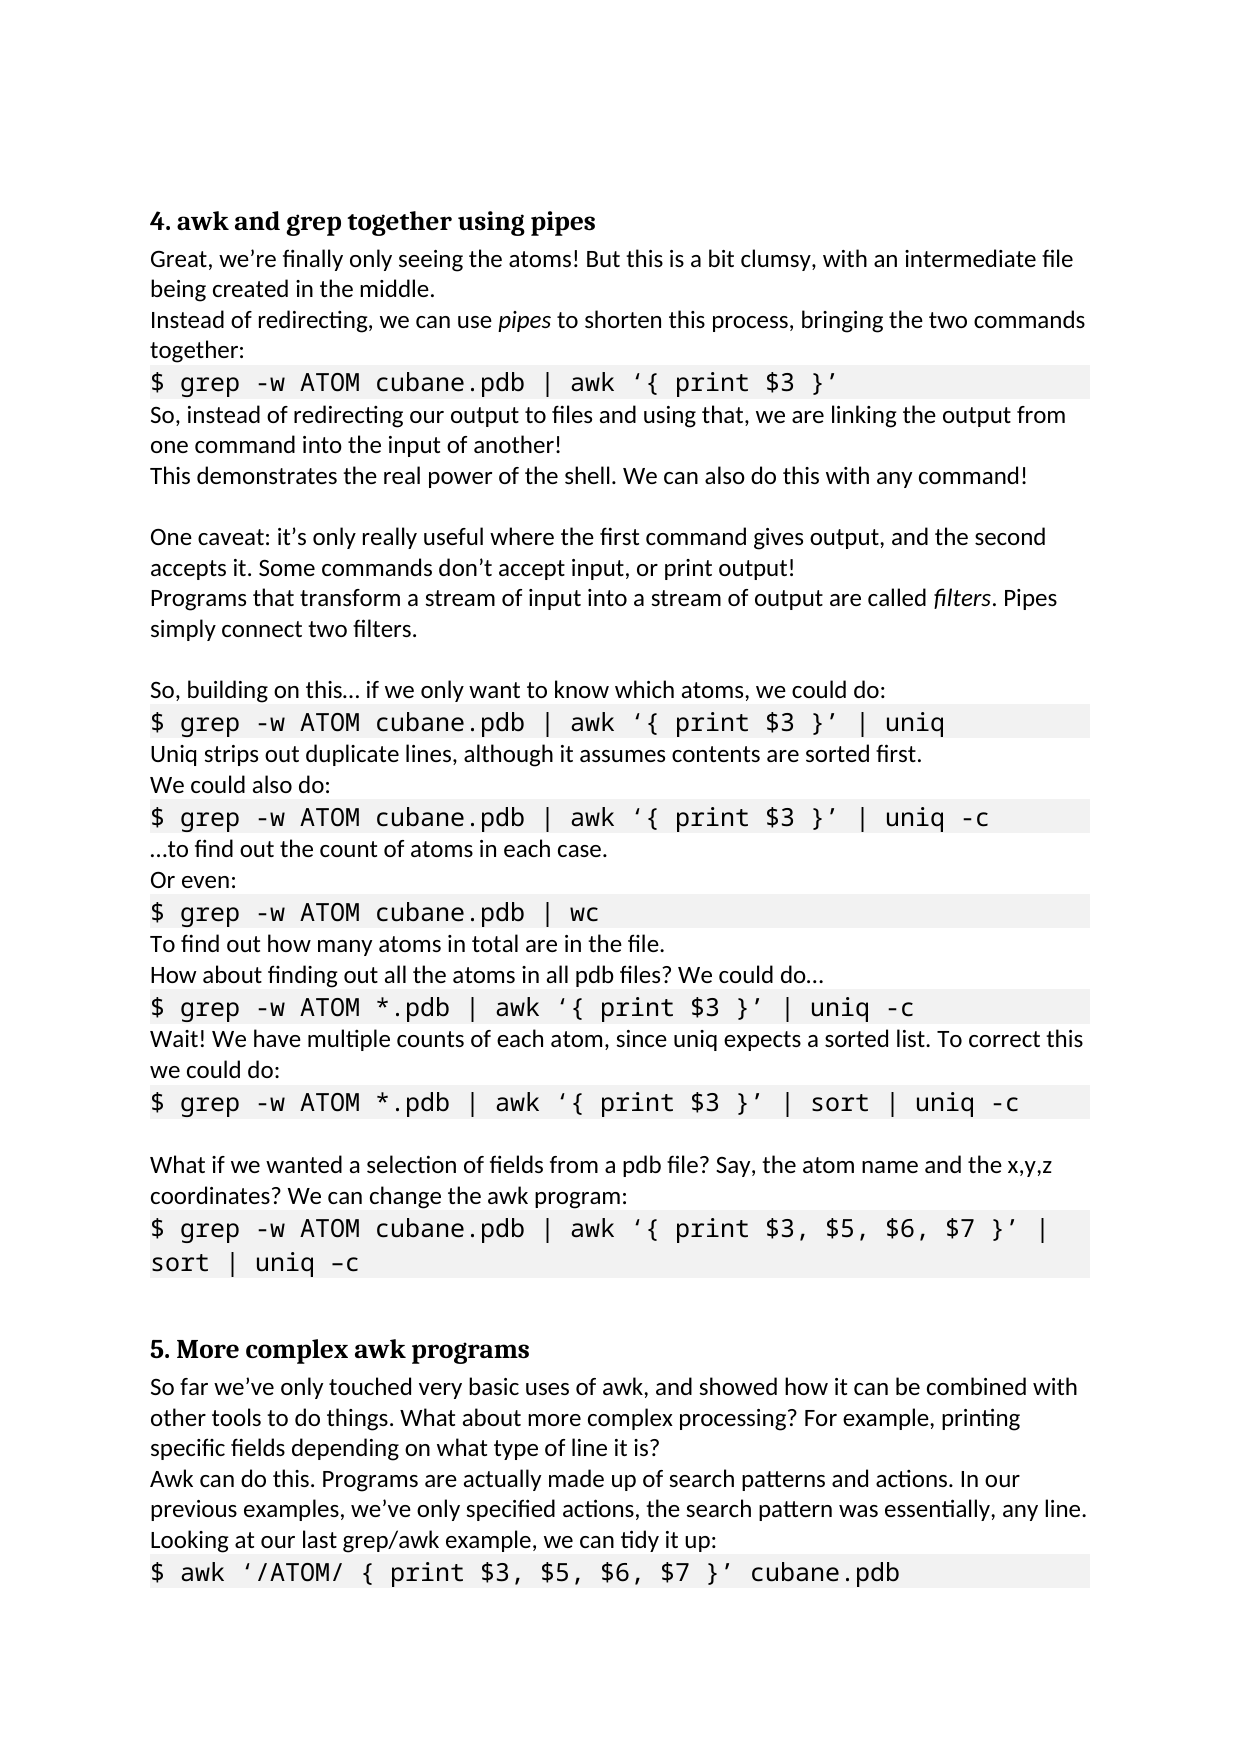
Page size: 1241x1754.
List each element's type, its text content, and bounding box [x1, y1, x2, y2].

text Or even: [150, 864, 1090, 894]
subtitle 5. More complex awk programs [150, 1334, 1090, 1365]
text $ grep -w ATOM cubane.pdb | awk ‘{ print $3 }’ | uniq [150, 704, 1090, 738]
text We could also do: [150, 769, 1090, 799]
text $ grep -w ATOM *.pdb | awk ‘{ print $3 }’ | uniq -c [150, 989, 1090, 1024]
text What if we wanted a selection of fields from a pdb file? Say, the atom name and the x,y,z coordinates? We can change the awk program: [150, 1149, 1090, 1210]
text $ grep -w ATOM *.pdb | awk ‘{ print $3 }’ | sort | uniq -c [150, 1085, 1090, 1119]
subtitle 4. awk and grep together using pipes [150, 206, 1090, 237]
text Great, we’re finally only seeing the atoms! But this is a bit clumsy, with an intermediate file being created in the middle. [150, 243, 1090, 304]
text One caveat: it’s only really useful where the first command gives output, and the second accepts it. Some commands don’t accept input, or print output! [150, 521, 1090, 582]
text Awk can do this. Programs are actually made up of search patterns and actions. In our previous examples, we’ve only specified actions, the search pattern was essentially, any line. [150, 1463, 1090, 1524]
text This demonstrates the real power of the shell. We can also do this with any command! [150, 460, 1090, 491]
text $ grep -w ATOM cubane.pdb | wc [150, 894, 1090, 928]
text Looking at our last grep/awk example, we can tidy it up: [150, 1524, 1090, 1554]
text So far we’ve only touched very basic uses of awk, and showed how it can be combined with other tools to do things. What about more complex processing? For example, printing specific fields depending on what type of line it is? [150, 1371, 1090, 1463]
text $ grep -w ATOM cubane.pdb | awk ‘{ print $3, $5, $6, $7 }’ | sort | uniq –c [150, 1210, 1090, 1278]
text So, building on this… if we only want to know which atoms, we could do: [150, 674, 1090, 704]
text Instead of redirecting, we can use pipes to shorten this process, bringing the two commands together: [150, 304, 1090, 365]
text How about finding out all the atoms in all pdb files? We could do… [150, 959, 1090, 989]
text …to find out the count of atoms in each case. [150, 833, 1090, 864]
text Programs that transform a stream of input into a stream of output are called filters. Pipes simply connect two filters. [150, 582, 1090, 643]
text $ grep -w ATOM cubane.pdb | awk ‘{ print $3 }’ | uniq -c [150, 799, 1090, 833]
text $ grep -w ATOM cubane.pdb | awk ‘{ print $3 }’ [150, 365, 1090, 399]
text Wait! We have multiple counts of each atom, since uniq expects a sorted list. To correct this we could do: [150, 1024, 1090, 1085]
text Uniq strips out duplicate lines, although it assumes contents are sorted first. [150, 738, 1090, 769]
text $ awk ‘/ATOM/ { print $3, $5, $6, $7 }’ cubane.pdb [150, 1554, 1090, 1588]
text To find out how many atoms in total are in the file. [150, 928, 1090, 959]
text So, instead of redirecting our output to files and using that, we are linking the output from one command into the input of another! [150, 399, 1090, 460]
